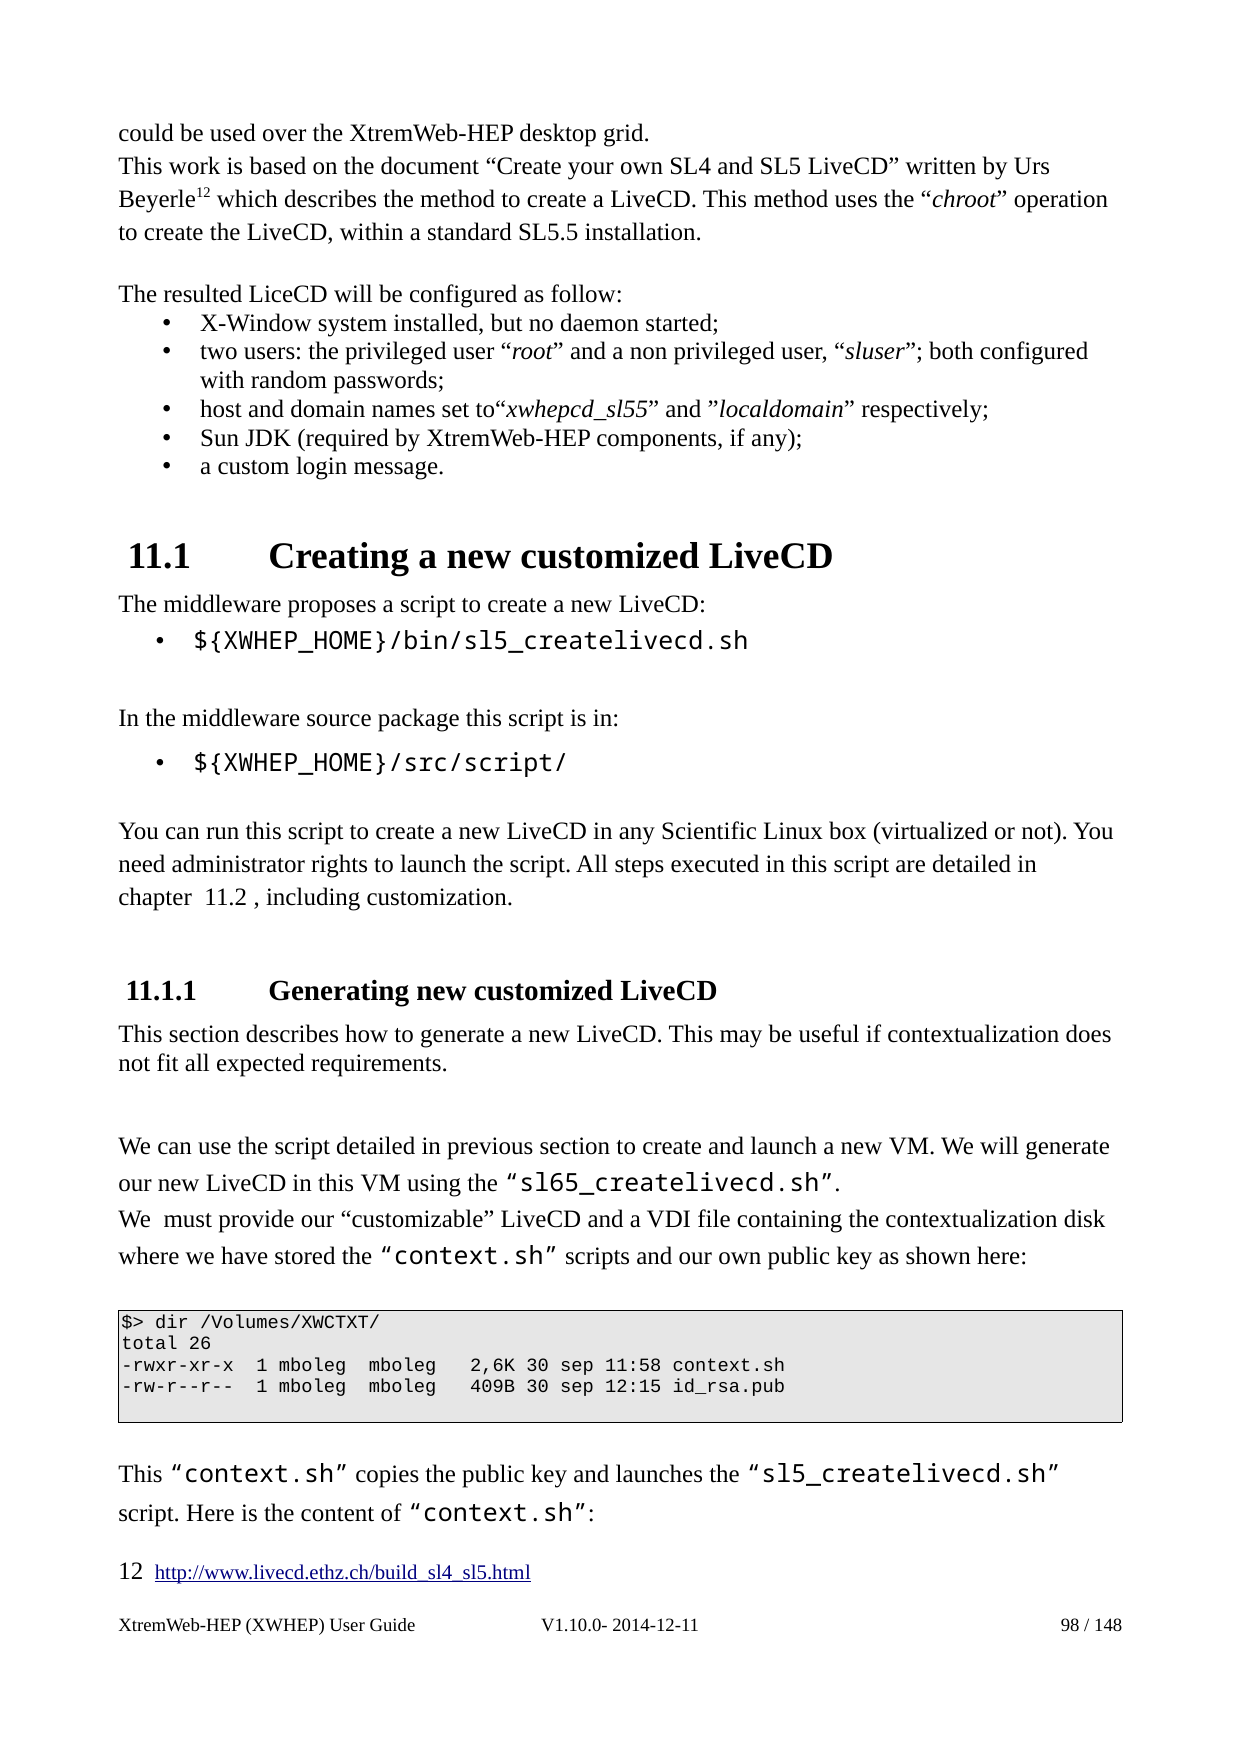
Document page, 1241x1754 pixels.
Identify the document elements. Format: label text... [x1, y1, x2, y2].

list host and domain names set to“xwhepcd_sl55” and ”localdomain” respectively; [162, 394, 1122, 423]
text We must provide our “customizable” LiveCD and a VDI file containing the contextualization disk where we have stored the “context.sh” scripts and our own public key as shown here: [118, 1204, 1122, 1272]
text You can run this script to create a new LiveCD in any Scientific Linux box (virtualized or not). You need administrator rights to launch the script. All steps executed in this script are detailed in chapter 11.2, including customization. [118, 816, 1122, 911]
list ${XWHEP_HOME}/src/script/ [156, 744, 1122, 778]
text This “context.sh” copies the public key and launches the “sl5_createlivecd.sh” script. Here is the content of “context.sh”: [118, 1455, 1122, 1528]
subtitle Creating a new customized LiveCD [118, 534, 1122, 577]
text In the middleware source package this script is in: [118, 703, 1122, 732]
text The middleware proposes a script to create a new LiveCD: [118, 589, 1122, 618]
text This section describes how to generate a new LiveCD. This may be useful if contextualization does not fit all expected requirements. [118, 1019, 1122, 1077]
text The resulted LiceCD will be configured as follow: [118, 279, 1122, 308]
text could be used over the XtremWeb-HEP desktop grid. [118, 118, 1122, 147]
list X-Window system installed, but no daemon started; [162, 308, 1122, 336]
subtitle Generating new customized LiveCD [118, 973, 1122, 1007]
text total 26 [119, 1331, 1122, 1352]
text -rw-r--r-- 1 mboleg mboleg 409B 30 sep 12:15 id_rsa.pub [119, 1374, 1122, 1395]
text We can use the script detailed in previous section to create and launch a new VM. We will generate our new LiveCD in this VM using the “sl65_createlivecd.sh”. [118, 1131, 1122, 1199]
text This work is based on the document “Create your own SL4 and SL5 LiveCD” written by Urs Beyerle which describes the method to create a LiveCD. This method uses the “chroot” operation to create the LiveCD, within a standard SL5.5 installation. [118, 151, 1122, 246]
list ${XWHEP_HOME}/bin/sl5_createlivecd.sh [156, 623, 1122, 657]
text -rwxr-xr-x 1 mboleg mboleg 2,6K 30 sep 11:58 context.sh [119, 1352, 1122, 1374]
list Sun JDK (required by XtremWeb-HEP components, if any); [162, 423, 1122, 451]
text $> dir /Volumes/XWCTXT/ [119, 1311, 1122, 1331]
list two users: the privileged user “root” and a non privileged user, “sluser”; both configured with random passwords; [162, 336, 1122, 394]
text http://www.livecd.ethz.ch/build_sl4_sl5.html [118, 1556, 1122, 1585]
list a custom login message. [162, 451, 1122, 480]
